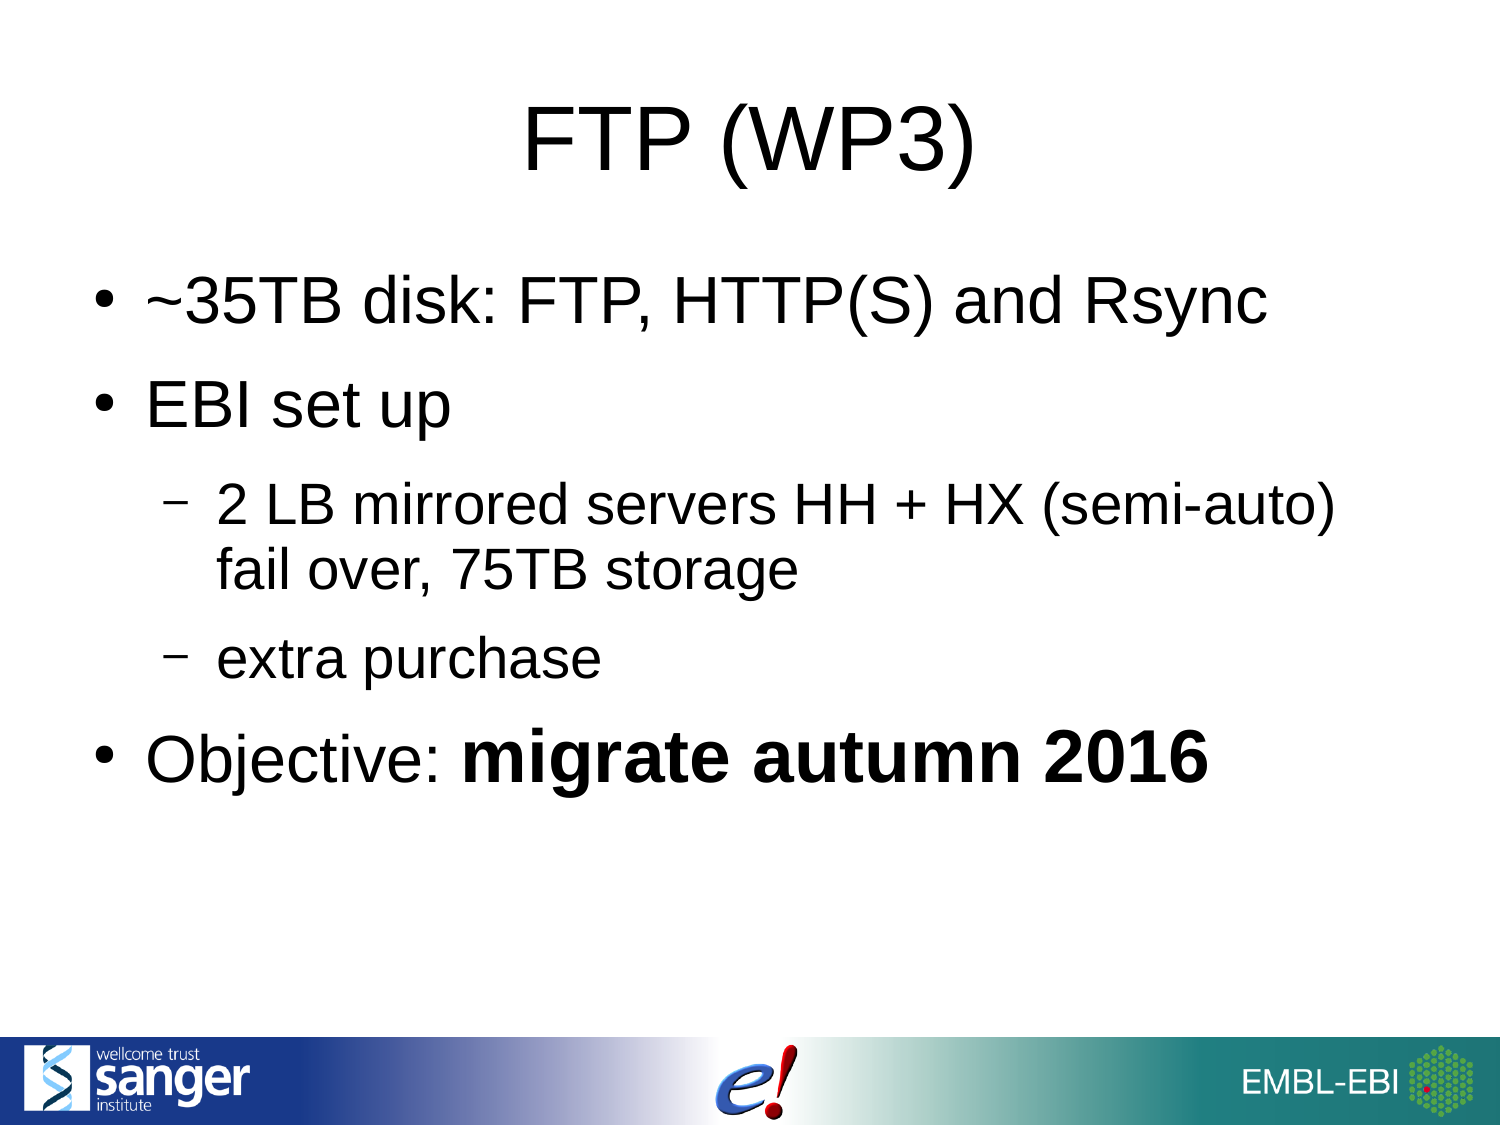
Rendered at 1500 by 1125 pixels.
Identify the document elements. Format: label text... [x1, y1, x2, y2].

list ~35TB disk: FTP, HTTP(S) and Rsync EBI set up 2 LB mirrored servers HH + HX (semi-auto) fail over, 75TB storage extra purchase Objective: migrate autumn 2016 [75, 263, 1395, 916]
title FTP (WP3) [75, 44, 1425, 233]
picture [0, 1037, 1500, 1125]
